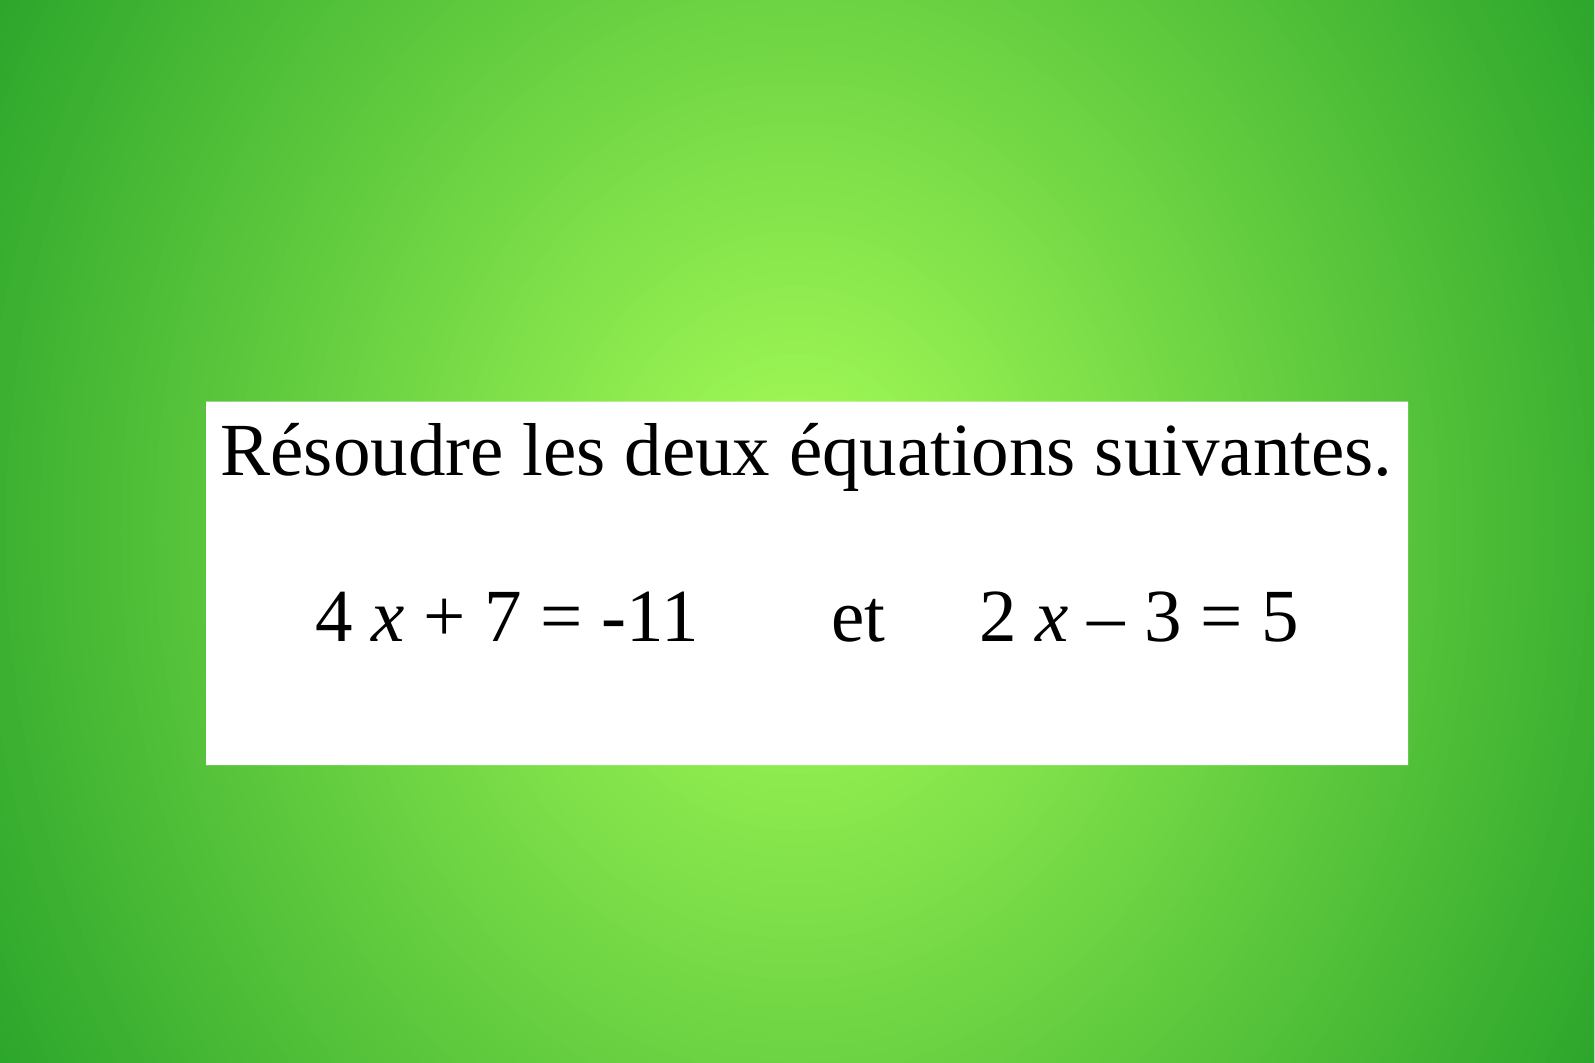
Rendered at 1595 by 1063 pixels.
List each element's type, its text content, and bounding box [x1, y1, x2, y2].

text_box Résoudre les deux équations suivantes. 4 x + 7 = -11 et 2 x – 3 = 5 [206, 401, 1409, 766]
picture [0, 0, 1595, 1063]
